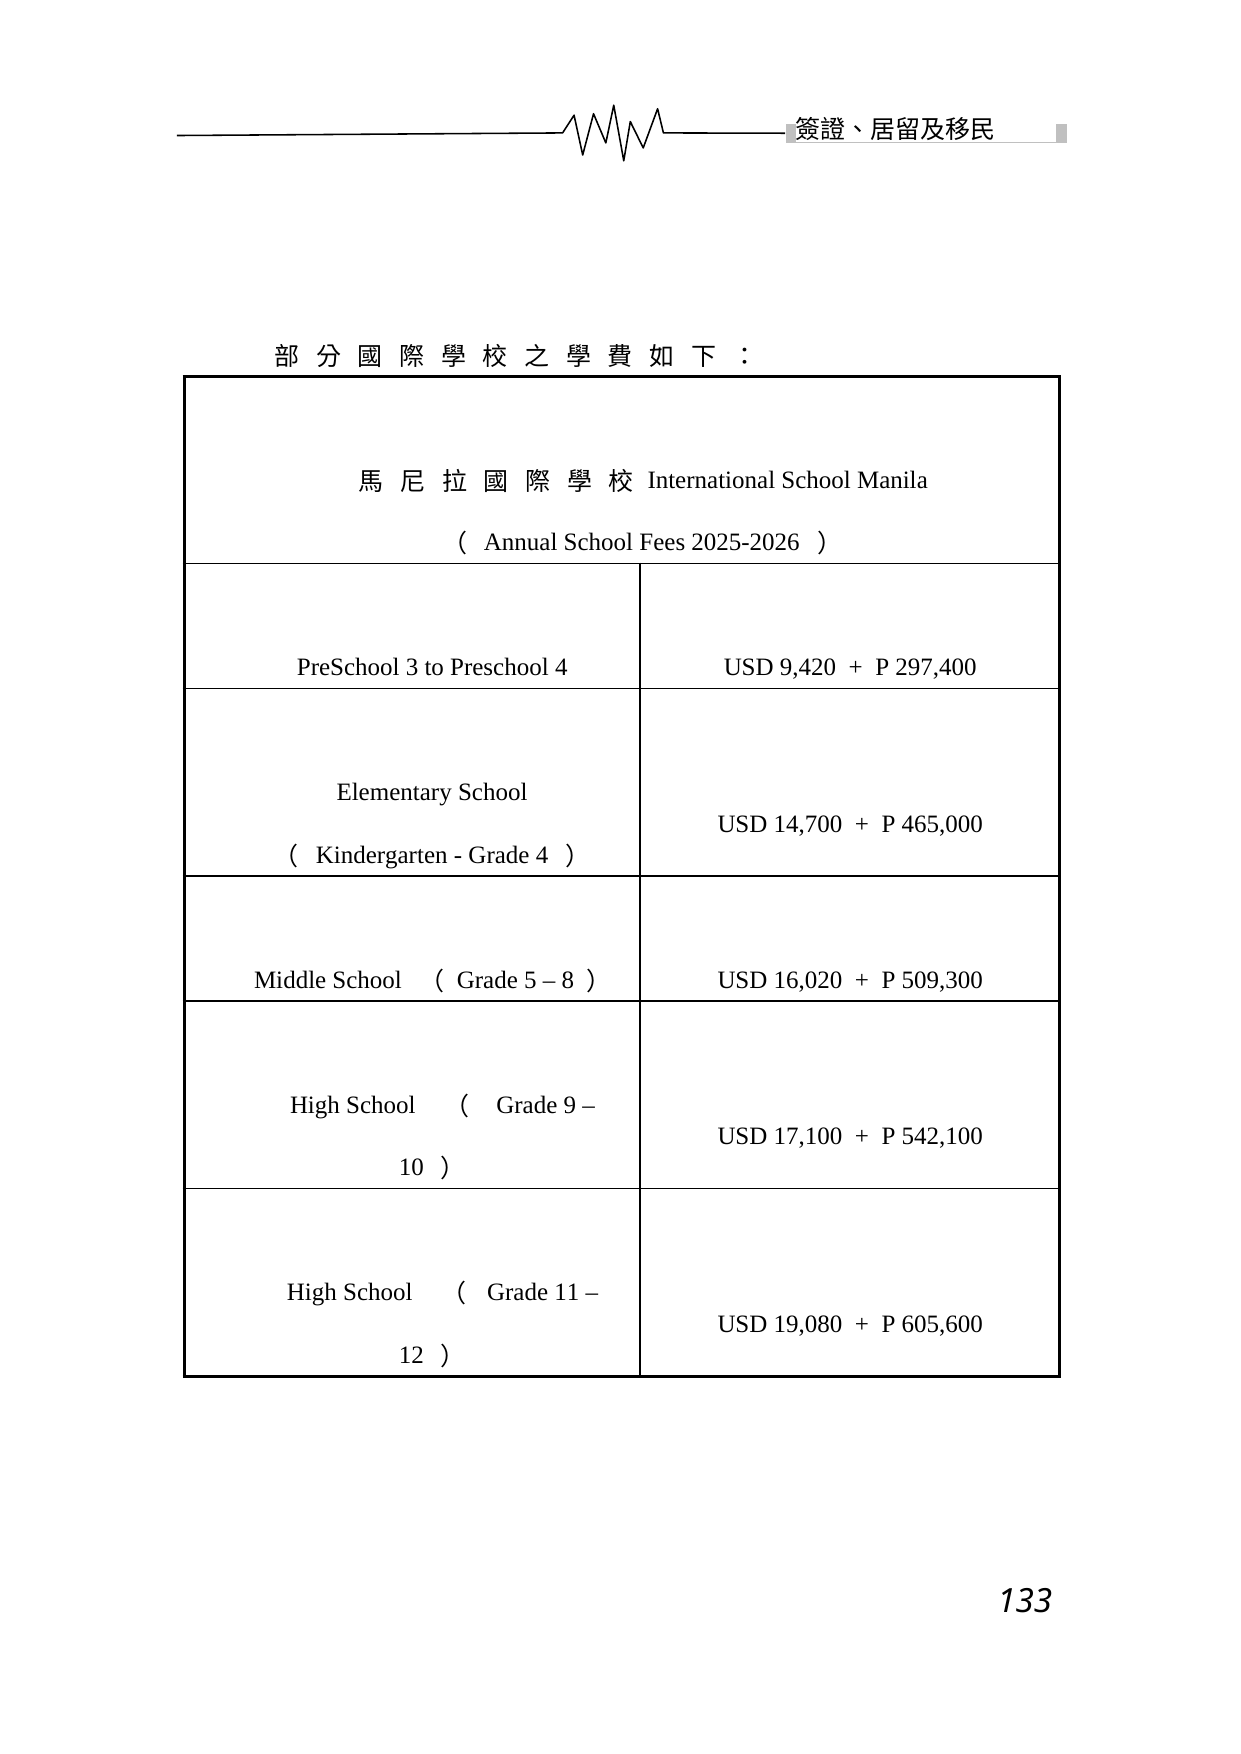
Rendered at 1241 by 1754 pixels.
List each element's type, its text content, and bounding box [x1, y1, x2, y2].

table_cell USD 14,700 + P 465,000 [641, 689, 1058, 875]
table_header 馬尼拉國際學校International School Manila （Annual School Fees 2025-2026） [186, 378, 1058, 563]
table_cell Middle School（Grade 5 – 8） [186, 877, 639, 1000]
table_cell PreSchool 3 to Preschool 4 [186, 564, 639, 688]
table_cell USD 16,020 + P 509,300 [641, 877, 1058, 1000]
table_cell USD 17,100 + P 542,100 [641, 1002, 1058, 1188]
text 部分國際學校之學費如下： [183, 313, 1058, 375]
table_cell High School（Grade 9 – 10） [186, 1002, 639, 1188]
table_cell Elementary School （Kindergarten - Grade 4） [186, 689, 639, 875]
table_cell High School（Grade 11 – 12） [186, 1189, 639, 1375]
table_cell USD 9,420 + P 297,400 [641, 564, 1058, 688]
table_cell USD 19,080 + P 605,600 [641, 1189, 1058, 1375]
